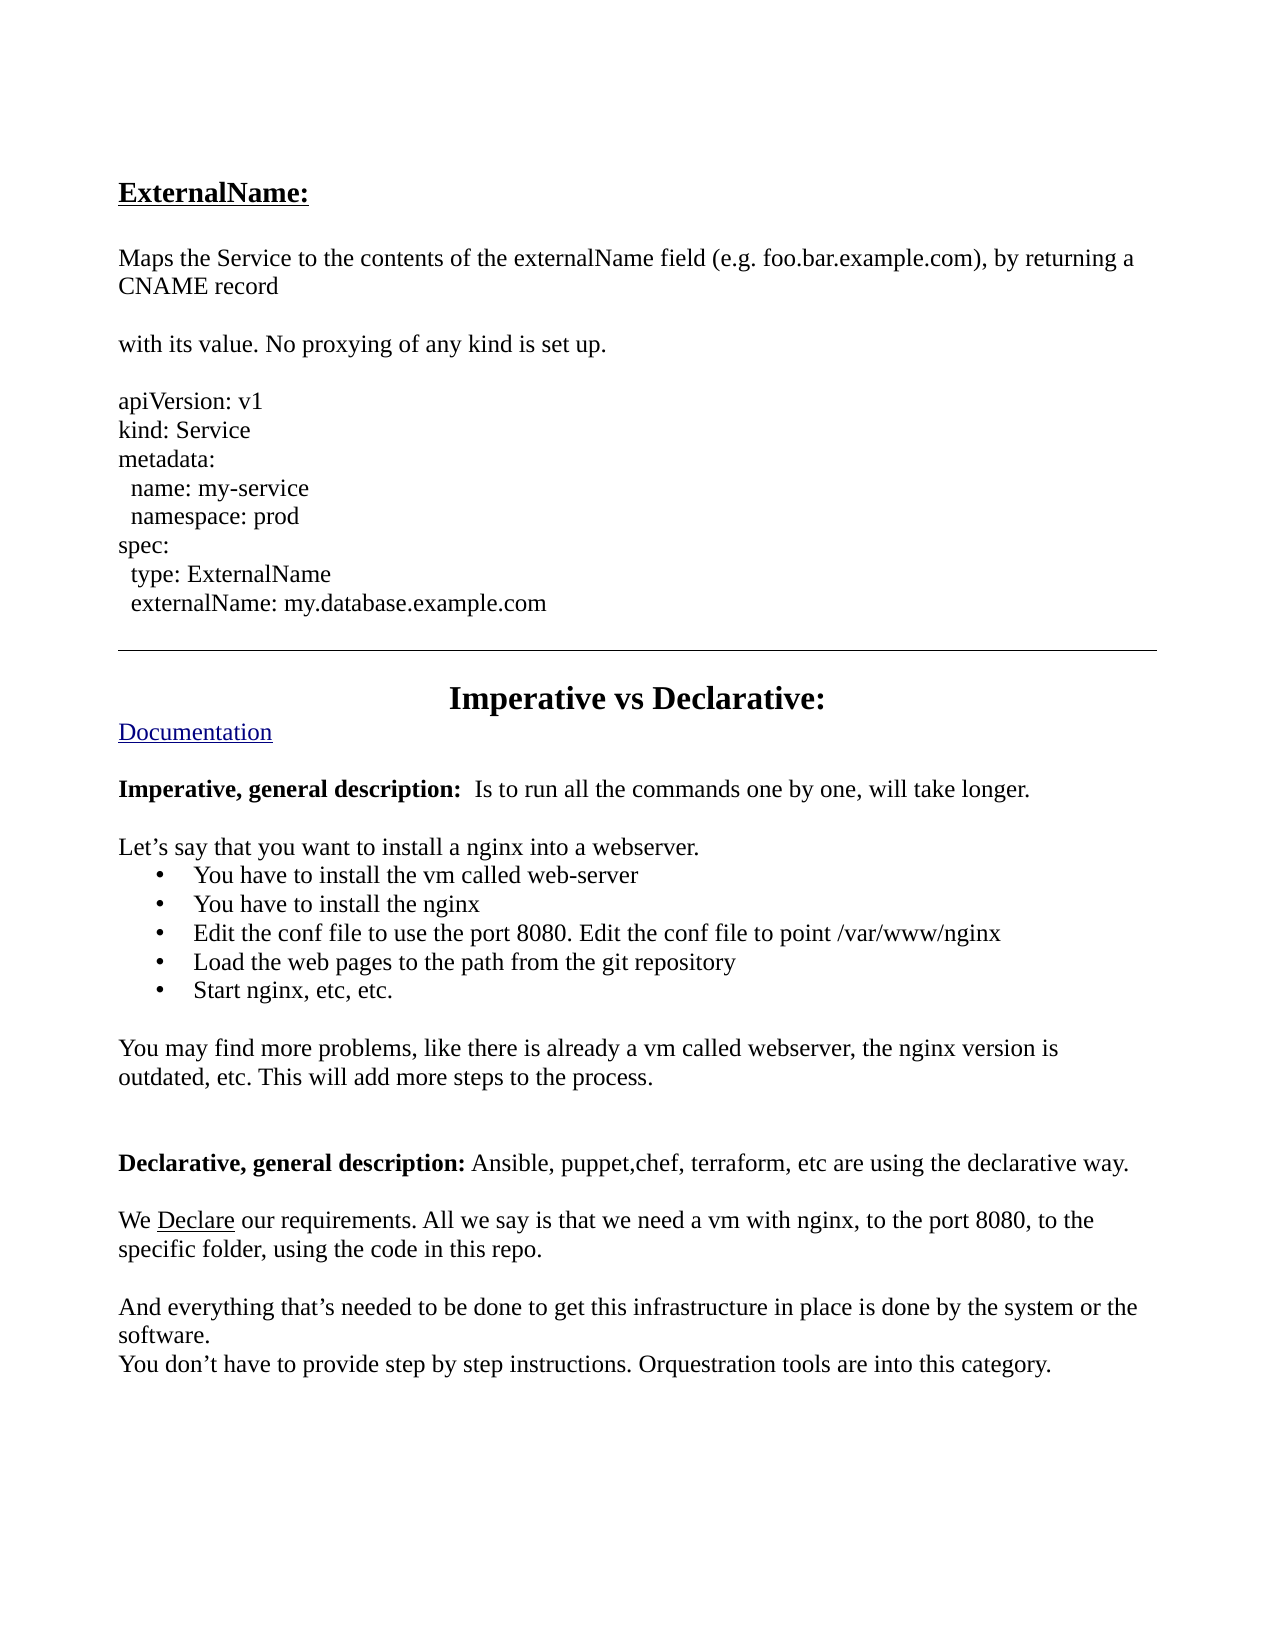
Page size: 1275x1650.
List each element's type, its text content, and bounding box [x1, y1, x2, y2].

text apiVersion: v1 [118, 386, 1157, 415]
text You don’t have to provide step by step instructions. Orquestration tools are into this category. [118, 1349, 1157, 1378]
text We Declare our requirements. All we say is that we need a vm with nginx, to the port 8080, to the specific folder, using the code in this repo. [118, 1206, 1157, 1263]
text Documentation [118, 717, 1157, 746]
text Declarative, general description: Ansible, puppet,chef, terraform, etc are using the declarative way. [118, 1148, 1157, 1177]
list You have to install the nginx [156, 889, 1157, 918]
text spec: [118, 530, 1157, 559]
text name: my-service [118, 473, 1157, 501]
text Imperative, general description: Is to run all the commands one by one, will take longer. [118, 774, 1157, 803]
text ExternalName: [118, 176, 1157, 209]
list You have to install the vm called web-server [156, 861, 1157, 889]
text metadata: [118, 444, 1157, 473]
list Start nginx, etc, etc. [156, 976, 1157, 1004]
text Maps the Service to the contents of the externalName field (e.g. foo.bar.example.com), by returning a CNAME record [118, 243, 1157, 300]
text kind: Service [118, 415, 1157, 444]
text namespace: prod [118, 501, 1157, 530]
text type: ExternalName [118, 559, 1157, 588]
list Load the web pages to the path from the git repository [156, 947, 1157, 976]
text Imperative vs Declarative: [118, 678, 1157, 717]
text Let’s say that you want to install a nginx into a webserver. [118, 832, 1157, 861]
text And everything that’s needed to be done to get this infrastructure in place is done by the system or the software. [118, 1292, 1157, 1349]
text externalName: my.database.example.com [118, 588, 1157, 616]
list Edit the conf file to use the port 8080. Edit the conf file to point /var/www/nginx [156, 918, 1157, 947]
text You may find more problems, like there is already a vm called webserver, the nginx version is outdated, etc. This will add more steps to the process. [118, 1033, 1157, 1091]
text with its value. No proxying of any kind is set up. [118, 329, 1157, 358]
